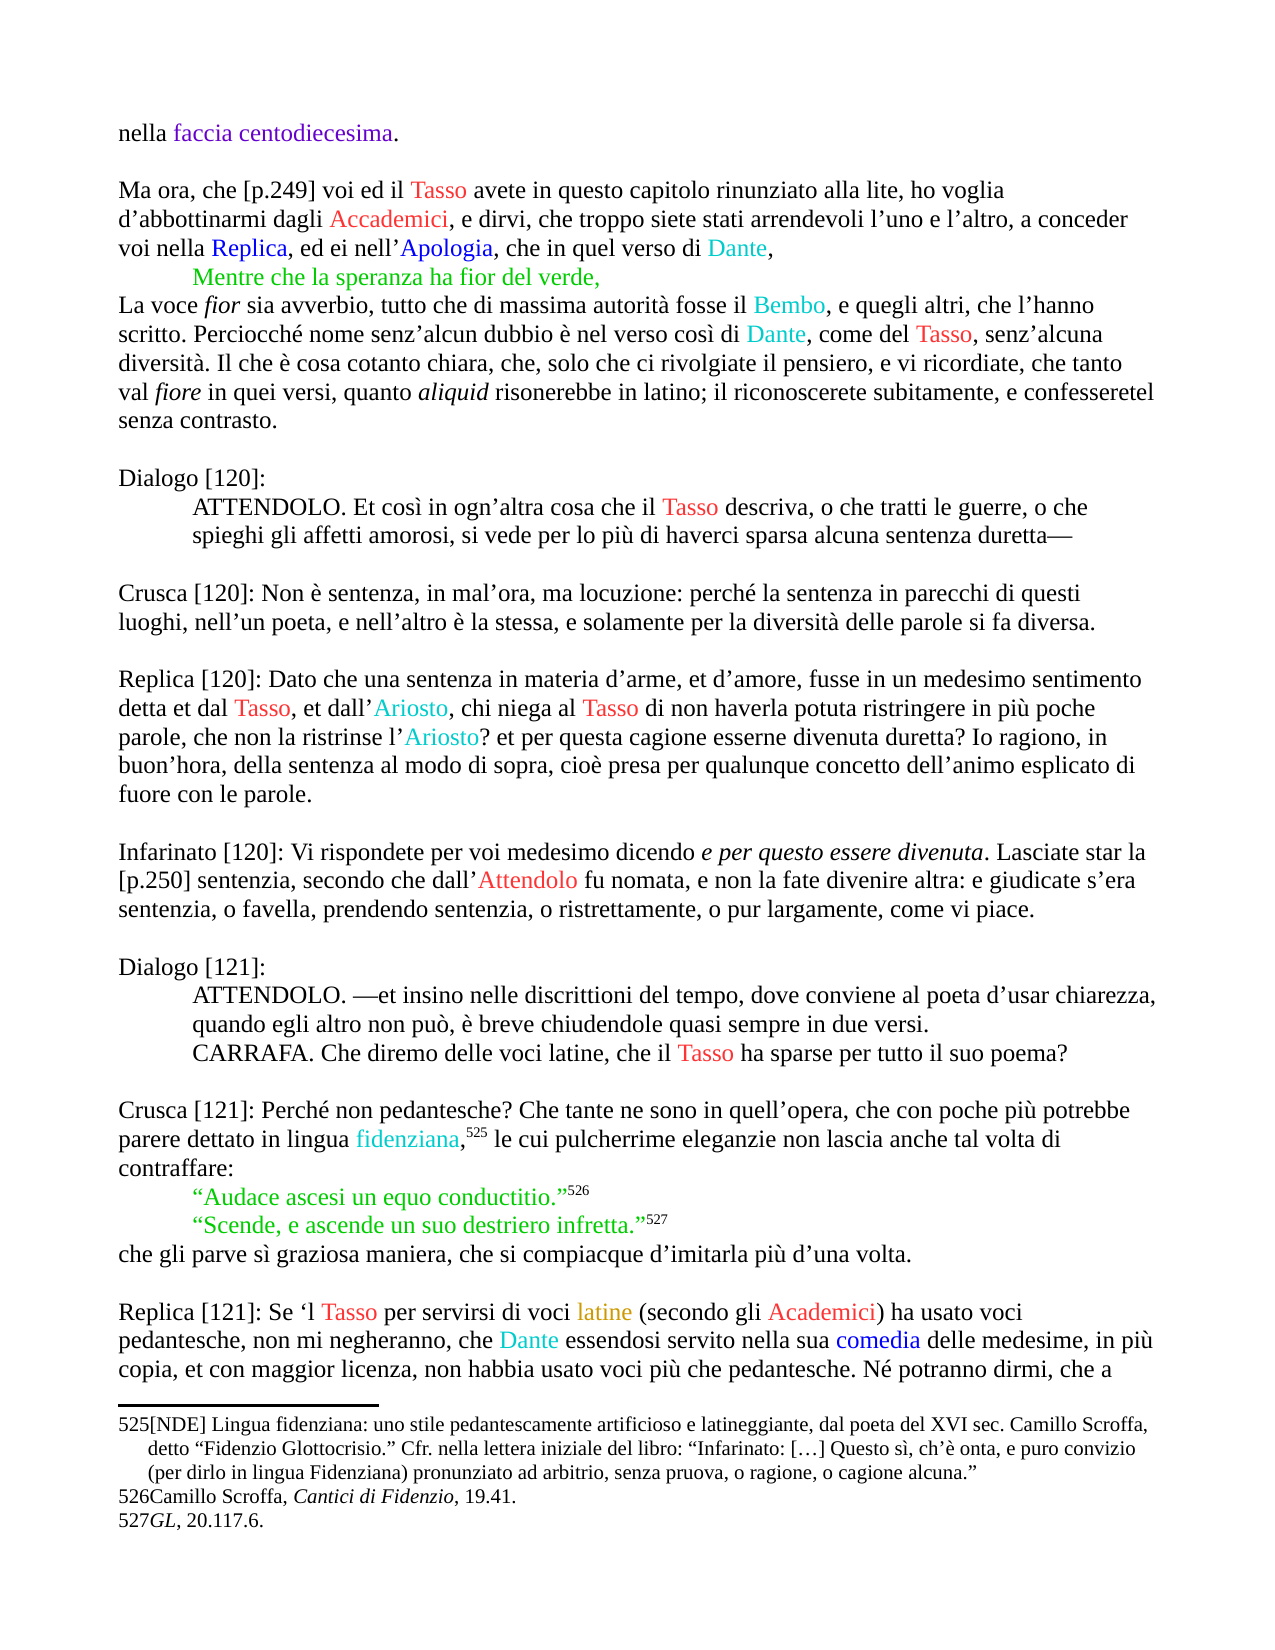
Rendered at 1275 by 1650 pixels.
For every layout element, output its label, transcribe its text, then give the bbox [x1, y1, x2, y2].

text Ma ora, che [p.249] voi ed il Tasso avete in questo capitolo rinunziato alla lite, ho voglia d’abbottinarmi dagli Accademici, e dirvi, che troppo siete stati arrendevoli l’uno e l’altro, a conceder voi nella Replica, ed ei nell’Apologia, che in quel verso di Dante, [118, 176, 1157, 262]
text ATTENDOLO. Et così in ogn’altra cosa che il Tasso descriva, o che tratti le guerre, o che spieghi gli affetti amorosi, si vede per lo più di haverci sparsa alcuna sentenza duretta— [192, 492, 1157, 549]
text Replica [121]: Se ‘l Tasso per servirsi di voci latine (secondo gli Academici) ha usato voci pedantesche, non mi negheranno, che Dante essendosi servito nella sua comedia delle medesime, in più copia, et con maggior licenza, non habbia usato voci più che pedantesche. Né potranno dirmi, che a [118, 1297, 1157, 1383]
text [NDE] Lingua fidenziana: uno stile pedantescamente artificioso e latineggiante, dal poeta del XVI sec. Camillo Scroffa, detto “Fidenzio Glottocrisio.” Cfr. nella lettera iniziale del libro: “Infarinato: […] Questo sì, ch’è onta, e puro convizio (per dirlo in lingua Fidenziana) pronunziato ad arbitrio, senza pruova, o ragione, o cagione alcuna.” [118, 1412, 1157, 1484]
text La voce fior sia avverbio, tutto che di massima autorità fosse il Bembo, e quegli altri, che l’hanno scritto. Perciocché nome senz’alcun dubbio è nel verso così di Dante, come del Tasso, senz’alcuna diversità. Il che è cosa cotanto chiara, che, solo che ci rivolgiate il pensiero, e vi ricordiate, che tanto val fiore in quei versi, quanto aliquid risonerebbe in latino; il riconoscerete subitamente, e confesseretel senza contrasto. [118, 291, 1157, 434]
text “Audace ascesi un equo conductitio.” [118, 1182, 1157, 1211]
text CARRAFA. Che diremo delle voci latine, che il Tasso ha sparse per tutto il suo poema? [192, 1038, 1157, 1067]
text Camillo Scroffa, Cantici di Fidenzio, 19.41. [118, 1484, 1157, 1508]
text “Scende, e ascende un suo destriero infretta.” [118, 1211, 1157, 1239]
text GL, 20.117.6. [118, 1508, 1157, 1532]
text Replica [120]: Dato che una sentenza in materia d’arme, et d’amore, fusse in un medesimo sentimento detta et dal Tasso, et dall’Ariosto, chi niega al Tasso di non haverla potuta ristringere in più poche parole, che non la ristrinse l’Ariosto? et per questa cagione esserne divenuta duretta? Io ragiono, in buon’hora, della sentenza al modo di sopra, cioè presa per qualunque concetto dell’animo esplicato di fuore con le parole. [118, 664, 1157, 808]
text Dialogo [120]: [118, 463, 1157, 492]
text ATTENDOLO. —et insino nelle discrittioni del tempo, dove conviene al poeta d’usar chiarezza, quando egli altro non può, è breve chiudendole quasi sempre in due versi. [192, 981, 1157, 1038]
text Crusca [121]: Perché non pedantesche? Che tante ne sono in quell’opera, che con poche più potrebbe parere dettato in lingua fidenziana, le cui pulcherrime eleganzie non lascia anche tal volta di contraffare: [118, 1096, 1157, 1182]
text che gli parve sì graziosa maniera, che si compiacque d’imitarla più d’una volta. [118, 1239, 1157, 1268]
text Infarinato [120]: Vi rispondete per voi medesimo dicendo e per questo essere divenuta. Lasciate star la [p.250] sentenzia, secondo che dall’Attendolo fu nomata, e non la fate divenire altra: e giudicate s’era sentenzia, o favella, prendendo sentenzia, o ristrettamente, o pur largamente, come vi piace. [118, 837, 1157, 923]
text Mentre che la speranza ha fior del verde, [118, 262, 1157, 291]
text Dialogo [121]: [118, 952, 1157, 981]
text nella faccia centodiecesima. [118, 118, 1157, 147]
text Crusca [120]: Non è sentenza, in mal’ora, ma locuzione: perché la sentenza in parecchi di questi luoghi, nell’un poeta, e nell’altro è la stessa, e solamente per la diversità delle parole si fa diversa. [118, 578, 1157, 636]
